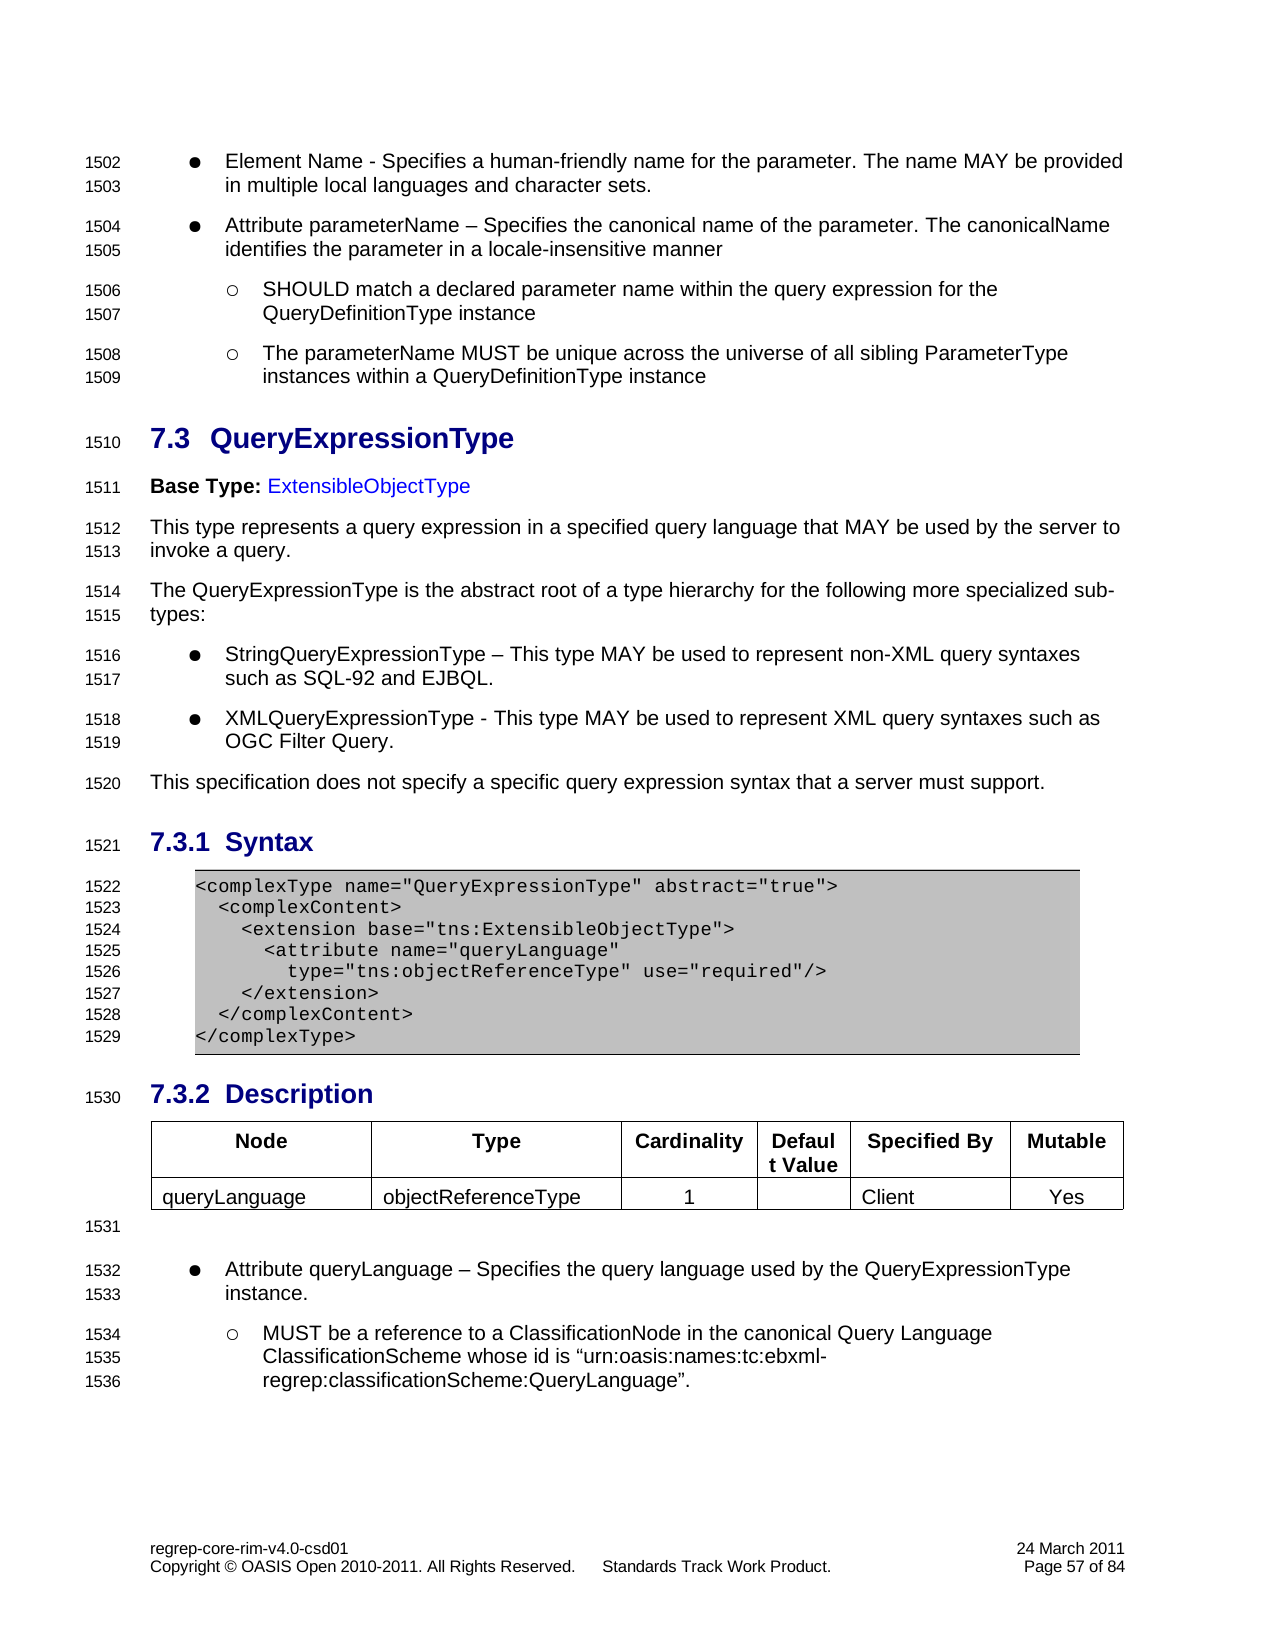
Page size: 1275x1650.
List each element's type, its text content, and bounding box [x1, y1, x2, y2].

list StringQueryExpressionType – This type MAY be used to represent non-XML query syntaxes such as SQL-92 and EJBQL. [187, 643, 1125, 690]
table_header Default Value [758, 1122, 850, 1177]
text The QueryExpressionType is the abstract root of a type hierarchy for the following more specialized sub-types: [150, 579, 1125, 626]
text This type represents a query expression in a specified query language that MAY be used by the server to invoke a query. [150, 515, 1125, 562]
list Attribute parameterName – Specifies the canonical name of the parameter. The canonicalName identifies the parameter in a locale-insensitive manner [187, 214, 1125, 261]
table_cell 1 [622, 1178, 757, 1209]
table_header Specified By [851, 1122, 1010, 1177]
subtitle Syntax [150, 827, 1125, 857]
list Element Name - Specifies a human-friendly name for the parameter. The name MAY be provided in multiple local languages and character sets. [187, 150, 1125, 197]
text Base Type: ExtensibleObjectType [150, 475, 1125, 498]
text <complexType name="QueryExpressionType" abstract="true"> [195, 871, 1080, 891]
text </extension> [195, 977, 1080, 998]
list The parameterName MUST be unique across the universe of all sibling ParameterType instances within a QueryDefinitionType instance [225, 341, 1125, 388]
table_header Node [152, 1122, 371, 1177]
list SHOULD match a declared parameter name within the query expression for the QueryDefinitionType instance [225, 277, 1125, 324]
table_header Type [372, 1122, 621, 1177]
table_header Mutable [1011, 1122, 1123, 1177]
table_header Cardinality [622, 1122, 757, 1177]
text <attribute name="queryLanguage" [195, 934, 1080, 955]
text <extension base="tns:ExtensibleObjectType"> [195, 912, 1080, 934]
text </complexType> [195, 1020, 1080, 1054]
text <complexContent> [195, 891, 1080, 912]
table_cell Client [851, 1178, 1010, 1209]
table_cell [758, 1178, 850, 1209]
text type="tns:objectReferenceType" use="required"/> [195, 955, 1080, 977]
subtitle Description [150, 1079, 1125, 1109]
subtitle QueryExpressionType [150, 422, 1125, 454]
list MUST be a reference to a ClassificationNode in the canonical Query Language ClassificationScheme whose id is “urn:oasis:names:tc:ebxml-regrep:classificationScheme:QueryLanguage”. [225, 1321, 1125, 1392]
text </complexContent> [195, 998, 1080, 1020]
text This specification does not specify a specific query expression syntax that a server must support. [150, 770, 1125, 794]
table_cell objectReferenceType [372, 1178, 621, 1209]
list Attribute queryLanguage – Specifies the query language used by the QueryExpressionType instance. [187, 1258, 1125, 1305]
table_cell Yes [1011, 1178, 1123, 1209]
list XMLQueryExpressionType - This type MAY be used to represent XML query syntaxes such as OGC Filter Query. [187, 706, 1125, 753]
table_cell queryLanguage [152, 1178, 371, 1209]
